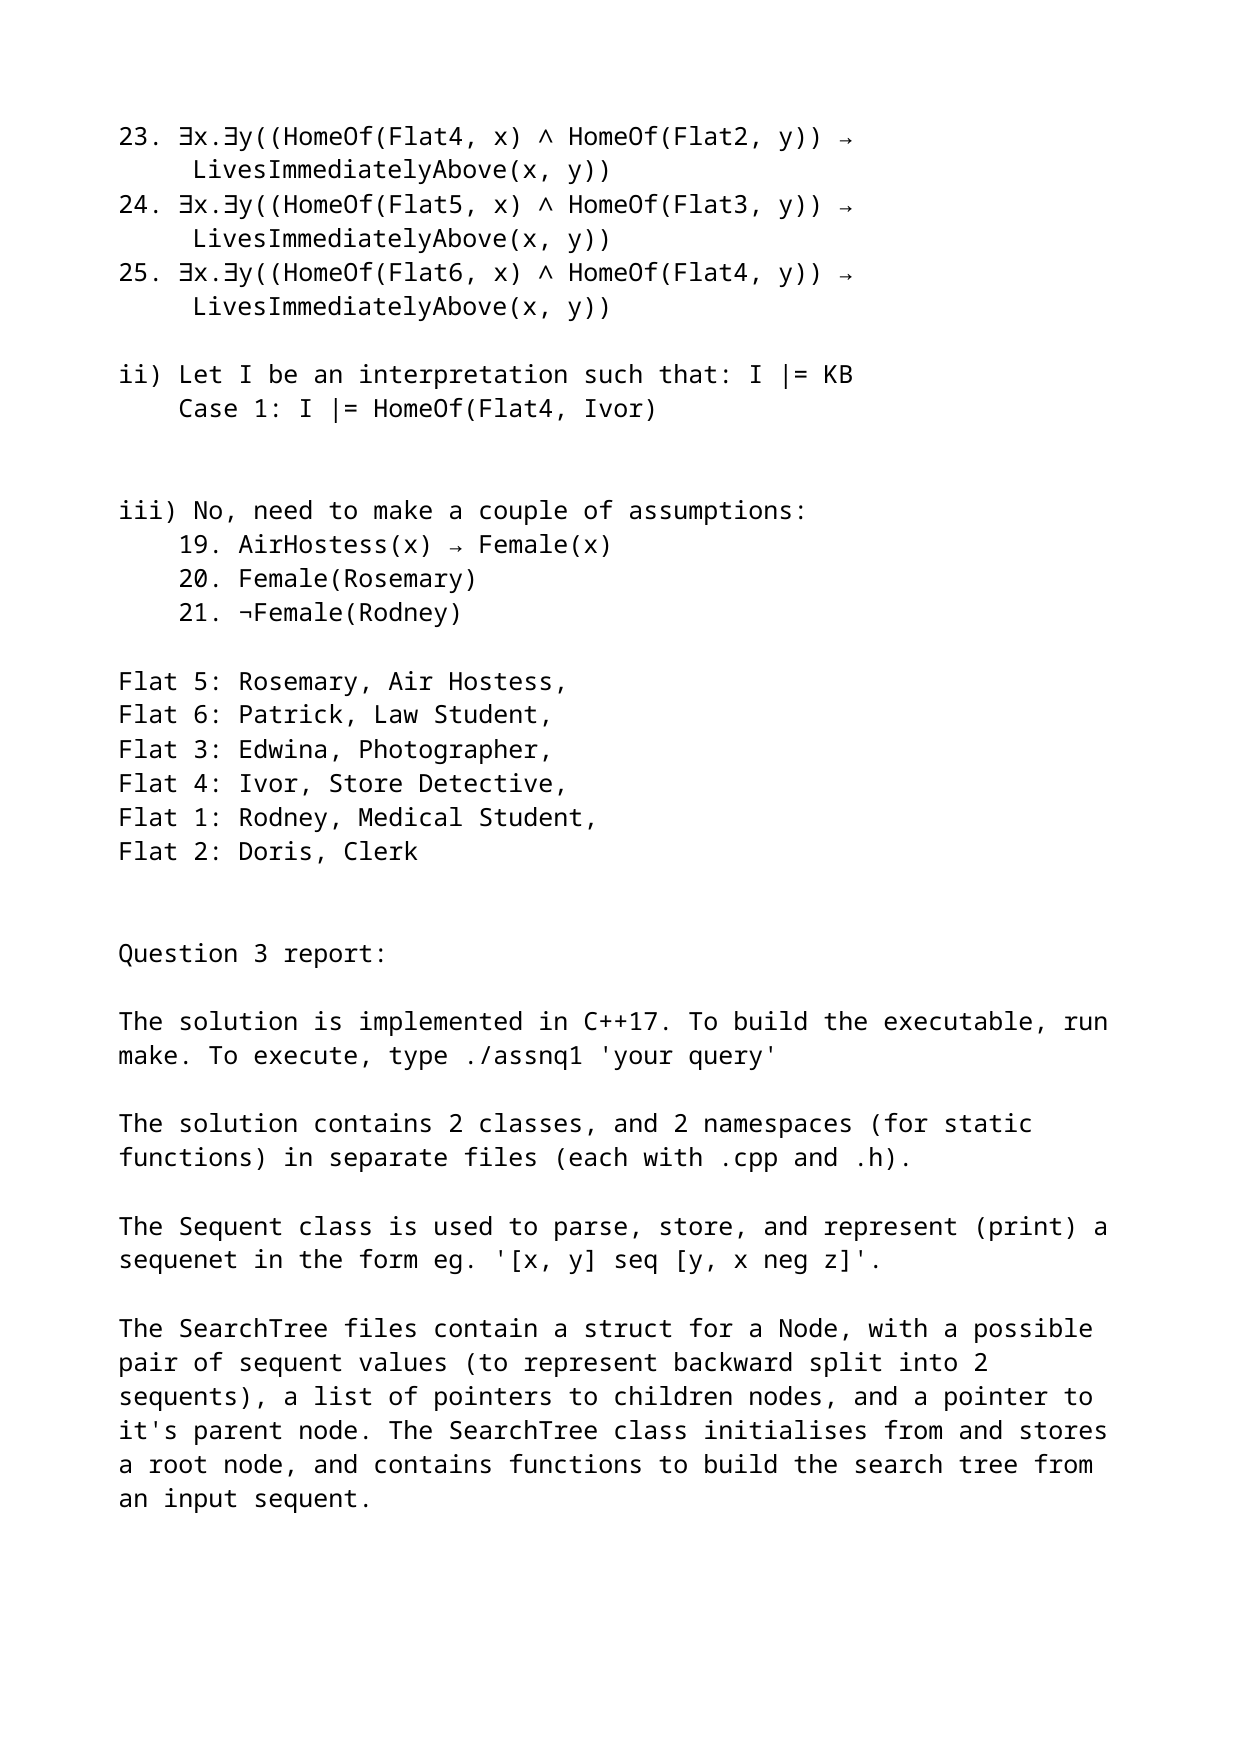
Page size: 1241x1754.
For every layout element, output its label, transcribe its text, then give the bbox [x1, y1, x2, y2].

text Case 1: I |= HomeOf(Flat4, Ivor) [118, 391, 1122, 425]
text 21. ¬Female(Rodney) [118, 595, 1122, 629]
text ii) Let I be an interpretation such that: I |= KB [118, 357, 1122, 391]
text 25. ∃x.∃y((HomeOf(Flat6, x) ∧ HomeOf(Flat4, y)) → LivesImmediatelyAbove(x, y)) [118, 254, 1122, 322]
text Flat 1: Rodney, Medical Student, [118, 799, 1122, 833]
text The solution contains 2 classes, and 2 namespaces (for static functions) in separate files (each with .cpp and .h). [118, 1106, 1122, 1174]
text 19. AirHostess(x) → Female(x) [118, 527, 1122, 561]
text Flat 3: Edwina, Photographer, [118, 731, 1122, 765]
text The solution is implemented in C++17. To build the executable, run make. To execute, type ./assnq1 'your query' [118, 1004, 1122, 1072]
text Question 3 report: [118, 936, 1122, 970]
text Flat 2: Doris, Clerk [118, 833, 1122, 867]
text The Sequent class is used to parse, store, and represent (print) a sequenet in the form eg. '[x, y] seq [y, x neg z]'. [118, 1208, 1122, 1276]
text Flat 6: Patrick, Law Student, [118, 697, 1122, 731]
text 23. ∃x.∃y((HomeOf(Flat4, x) ∧ HomeOf(Flat2, y)) → LivesImmediatelyAbove(x, y)) [118, 118, 1122, 186]
text iii) No, need to make a couple of assumptions: [118, 493, 1122, 527]
text Flat 5: Rosemary, Air Hostess, [118, 663, 1122, 697]
text The SearchTree files contain a struct for a Node, with a possible pair of sequent values (to represent backward split into 2 sequents), a list of pointers to children nodes, and a pointer to it's parent node. The SearchTree class initialises from and stores a root node, and contains functions to build the search tree from an input sequent. [118, 1310, 1122, 1515]
text Flat 4: Ivor, Store Detective, [118, 765, 1122, 799]
text 24. ∃x.∃y((HomeOf(Flat5, x) ∧ HomeOf(Flat3, y)) → LivesImmediatelyAbove(x, y)) [118, 186, 1122, 254]
text 20. Female(Rosemary) [118, 561, 1122, 595]
